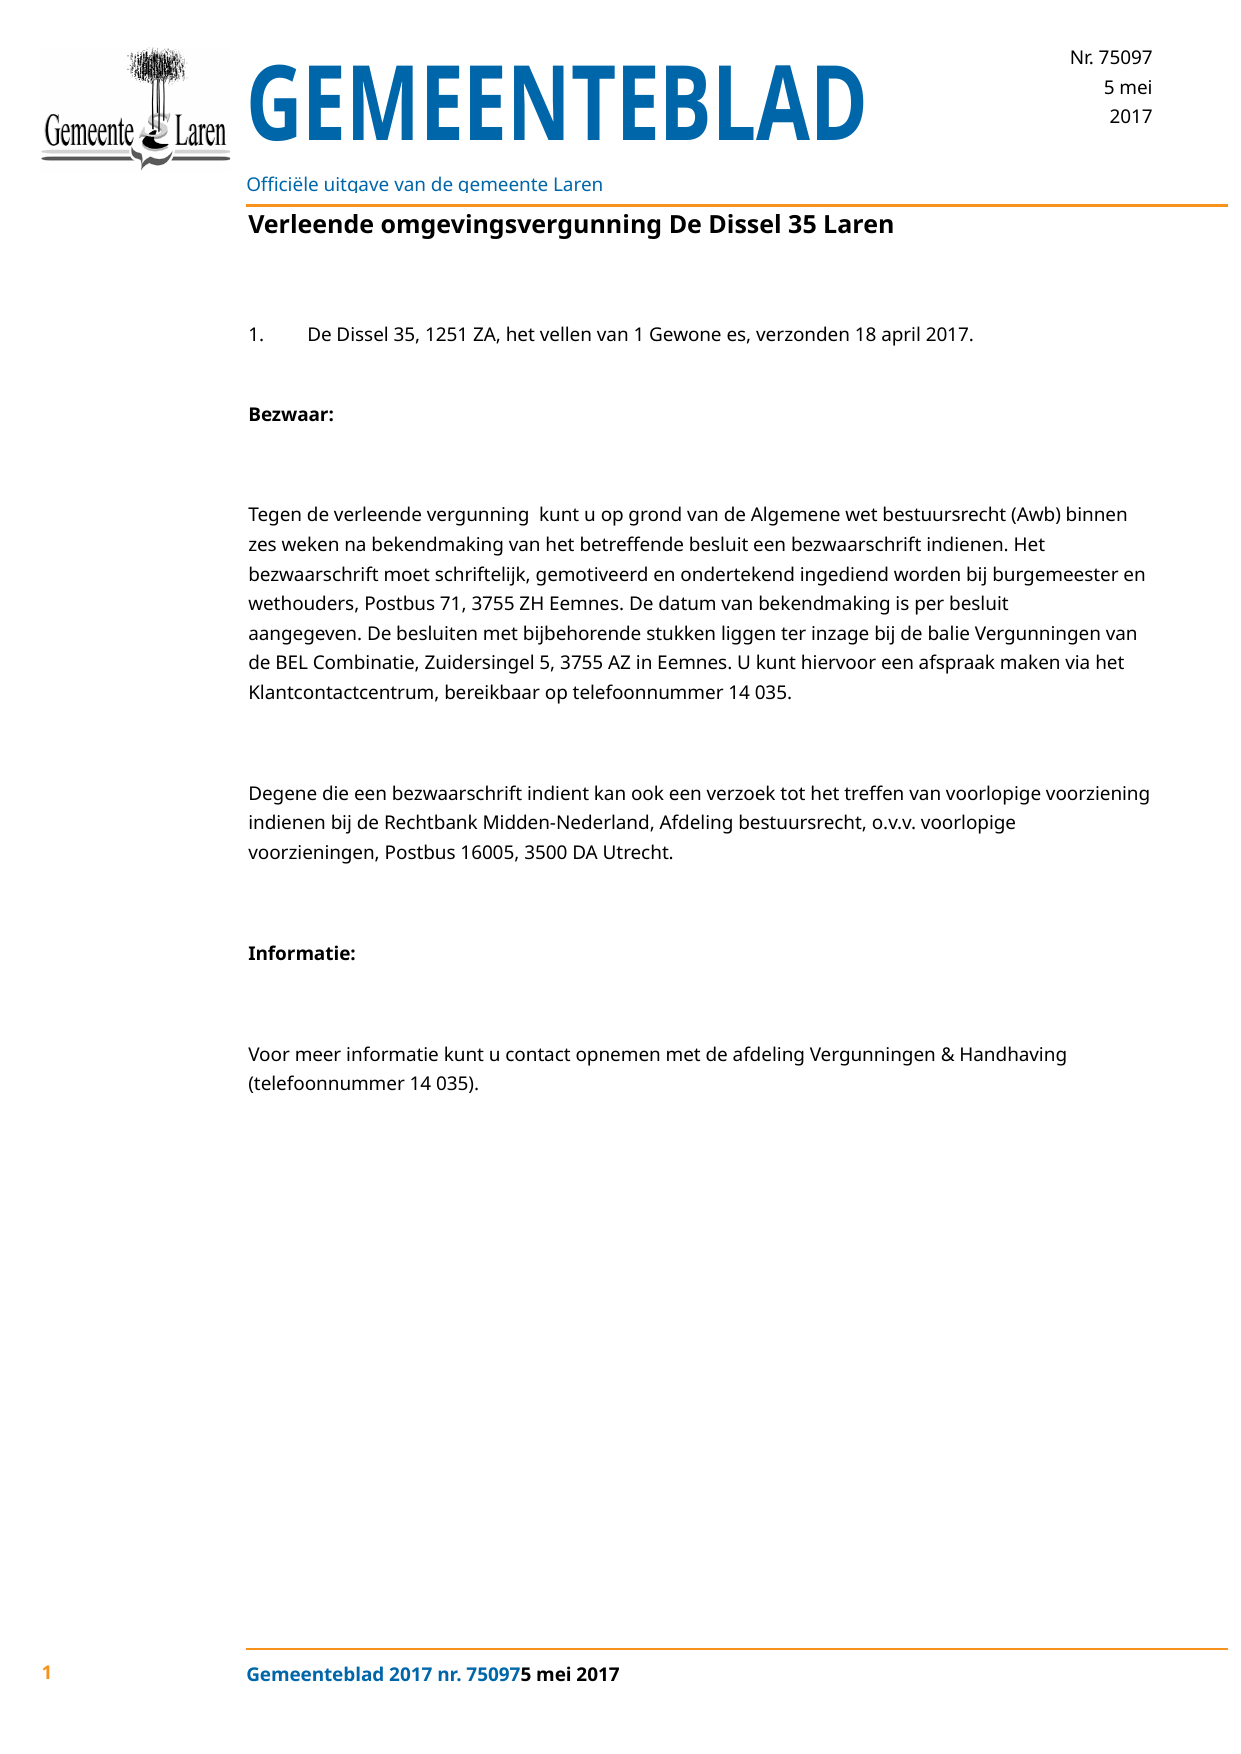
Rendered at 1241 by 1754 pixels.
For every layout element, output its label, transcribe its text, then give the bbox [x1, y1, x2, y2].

text Tegen de verleende vergunning kunt u op grond van de Algemene wet bestuursrecht (Awb) binnen zes weken na bekendmaking van het betreffende besluit een bezwaarschrift indienen. Het bezwaarschrift moet schriftelijk, gemotiveerd en ondertekend ingediend worden bij burgemeester en wethouders, Postbus 71, 3755 ZH Eemnes. De datum van bekendmaking is per besluit aangegeven. De besluiten met bijbehorende stukken liggen ter inzage bij de balie Vergunningen van de BEL Combinatie, Zuidersingel 5, 3755 AZ in Eemnes. U kunt hiervoor een afspraak maken via het Klantcontactcentrum, bereikbaar op telefoonnummer 14 035. [248, 502, 1152, 705]
text Degene die een bezwaarschrift indient kan ook een verzoek tot het treffen van voorlopige voorziening indienen bij de Rechtbank Midden-Nederland, Afdeling bestuursrecht, o.v.v. voorlopige voorzieningen, Postbus 16005, 3500 DA Utrecht. [248, 780, 1152, 865]
text Informatie: [248, 940, 1152, 966]
picture [41, 47, 231, 172]
list De Dissel 35, 1251 ZA, het vellen van 1 Gewone es, verzonden 18 april 2017. [248, 321, 1152, 346]
text Verleende omgevingsvergunning De Dissel 35 Laren [248, 207, 1152, 241]
text Bezwaar: [248, 401, 1152, 426]
text Voor meer informatie kunt u contact opnemen met de afdeling Vergunningen & Handhaving (telefoonnummer 14 035). [248, 1041, 1152, 1096]
